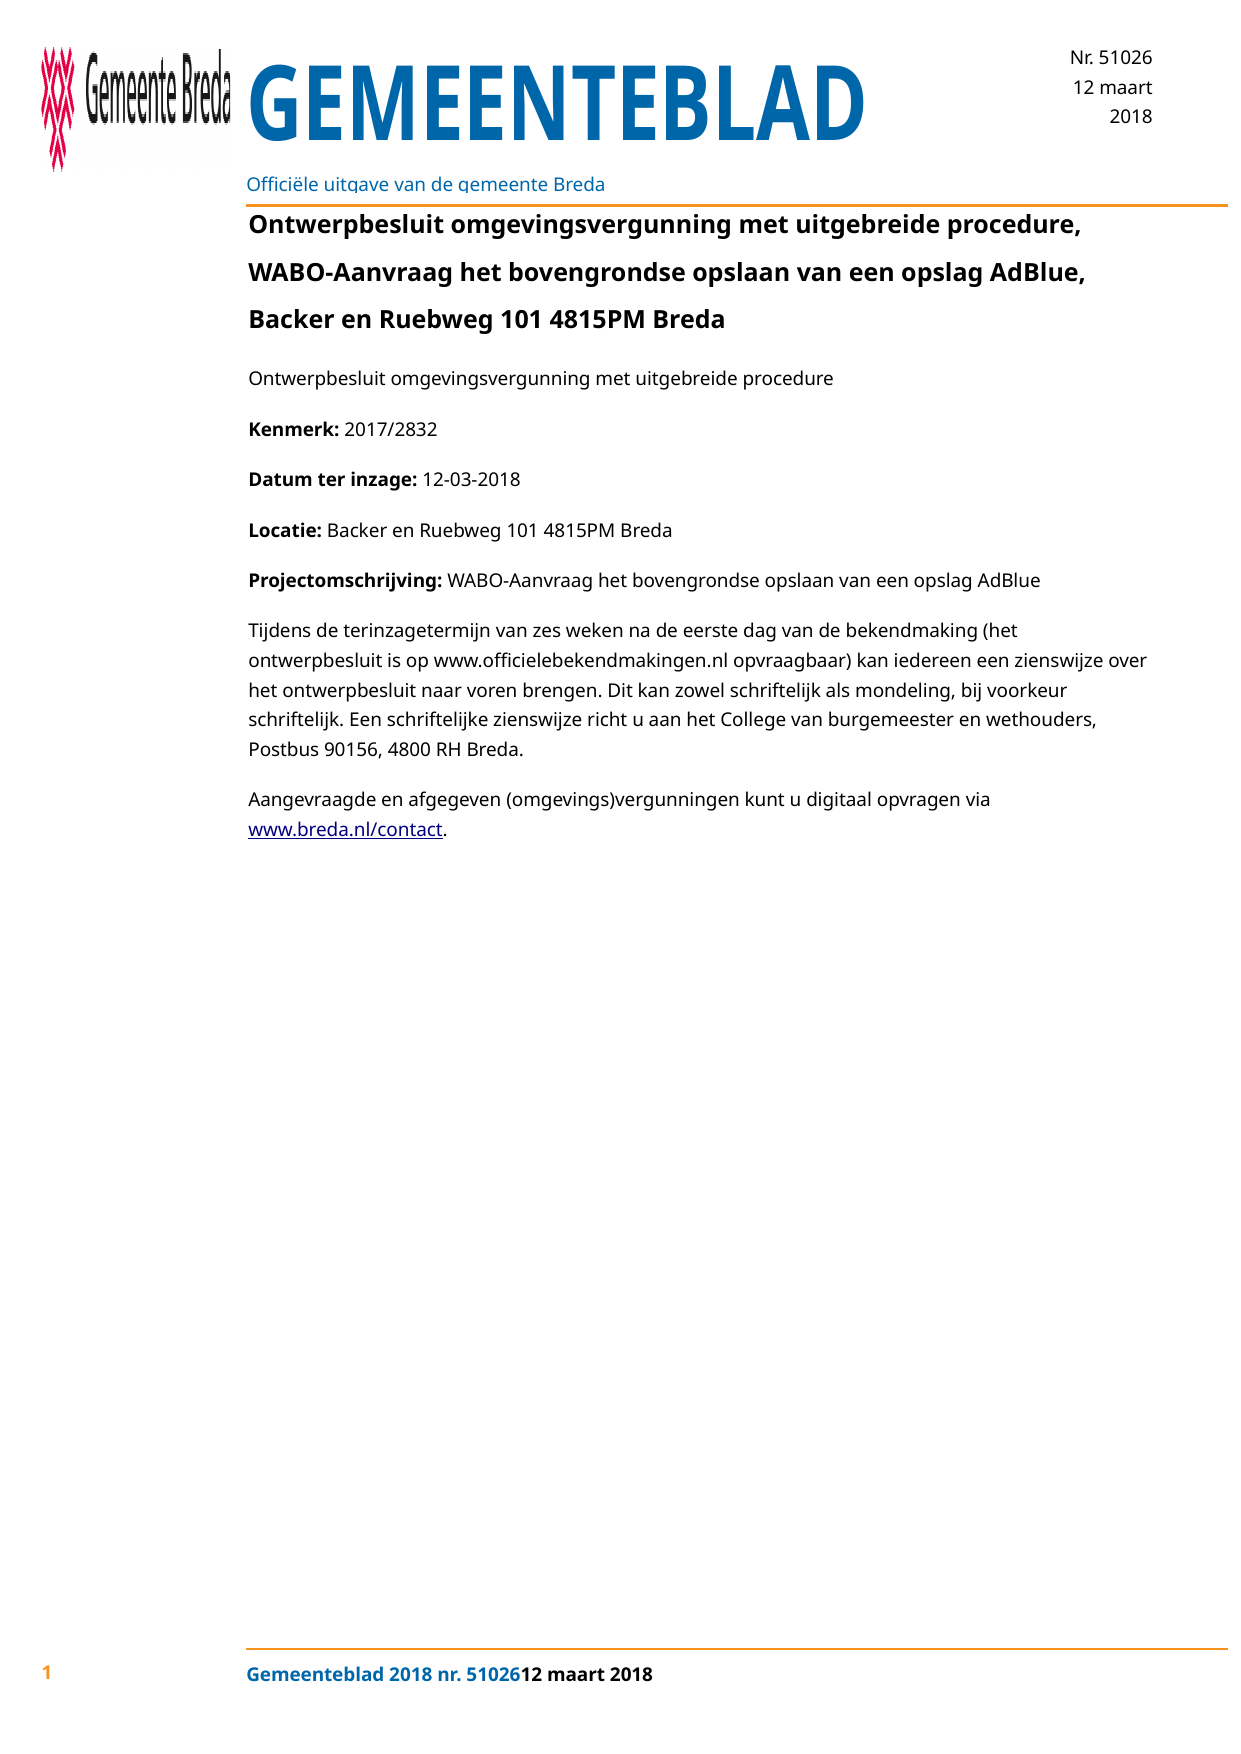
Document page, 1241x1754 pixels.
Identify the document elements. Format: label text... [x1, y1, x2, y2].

text Tijdens de terinzagetermijn van zes weken na de eerste dag van de bekendmaking (het ontwerpbesluit is op www.officielebekendmakingen.nl opvraagbaar) kan iedereen een zienswijze over het ontwerpbesluit naar voren brengen. Dit kan zowel schriftelijk als mondeling, bij voorkeur schriftelijk. Een schriftelijke zienswijze richt u aan het College van burgemeester en wethouders, Postbus 90156, 4800 RH Breda. [248, 618, 1152, 762]
text Projectomschrijving: WABO-Aanvraag het bovengrondse opslaan van een opslag AdBlue [248, 567, 1152, 593]
text Ontwerpbesluit omgevingsvergunning met uitgebreide procedure [248, 366, 1152, 391]
text Locatie: Backer en Ruebweg 101 4815PM Breda [248, 517, 1152, 542]
text Kenmerk: 2017/2832 [248, 416, 1152, 442]
text Ontwerpbesluit omgevingsvergunning met uitgebreide procedure, WABO-Aanvraag het bovengrondse opslaan van een opslag AdBlue, Backer en Ruebweg 101 4815PM Breda [248, 207, 1152, 336]
picture [41, 47, 231, 172]
text Aangevraagde en afgegeven (omgevings)vergunningen kunt u digitaal opvragen via www.breda.nl/contact. [248, 786, 1152, 842]
text Datum ter inzage: 12-03-2018 [248, 466, 1152, 492]
